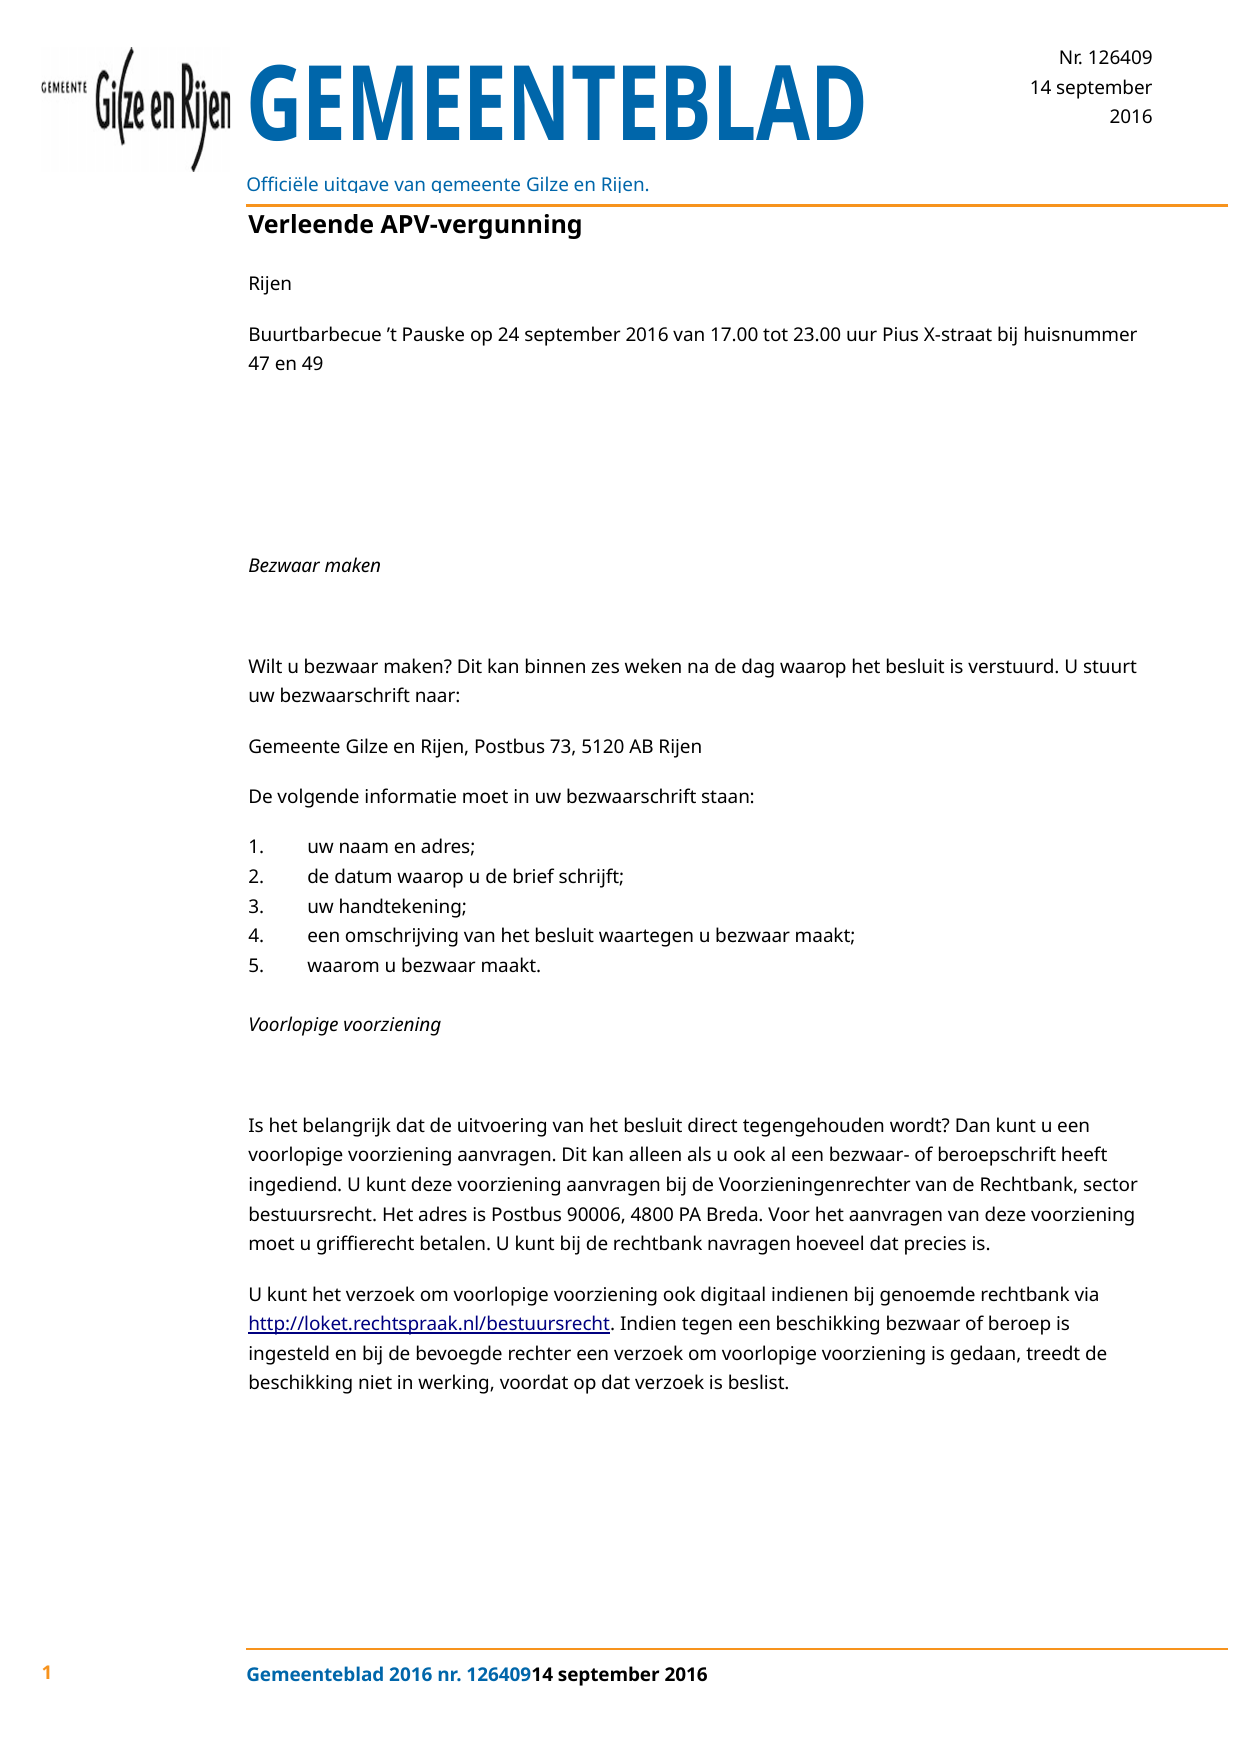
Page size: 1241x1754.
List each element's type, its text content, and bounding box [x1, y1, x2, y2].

list uw handtekening; [248, 893, 1152, 918]
text Voorlopige voorziening [248, 1011, 1152, 1037]
text Gemeente Gilze en Rijen, Postbus 73, 5120 AB Rijen [248, 733, 1152, 758]
list een omschrijving van het besluit waartegen u bezwaar maakt; [248, 922, 1152, 948]
text Wilt u bezwaar maken? Dit kan binnen zes weken na de dag waarop het besluit is verstuurd. U stuurt uw bezwaarschrift naar: [248, 653, 1152, 708]
text Bezwaar maken [248, 552, 1152, 578]
list waarom u bezwaar maakt. [248, 952, 1152, 978]
picture [41, 47, 231, 172]
text Verleende APV-vergunning [248, 207, 1152, 241]
text De volgende informatie moet in uw bezwaarschrift staan: [248, 783, 1152, 809]
text Is het belangrijk dat de uitvoering van het besluit direct tegengehouden wordt? Dan kunt u een voorlopige voorziening aanvragen. Dit kan alleen als u ook al een bezwaar- of beroepschrift heeft ingediend. U kunt deze voorziening aanvragen bij de Voorzieningenrechter van de Rechtbank, sector bestuursrecht. Het adres is Postbus 90006, 4800 PA Breda. Voor het aanvragen van deze voorziening moet u griffierecht betalen. U kunt bij de rechtbank navragen hoeveel dat precies is. [248, 1112, 1152, 1256]
text Rijen [248, 270, 1152, 296]
text U kunt het verzoek om voorlopige voorziening ook digitaal indienen bij genoemde rechtbank via http://loket.rechtspraak.nl/bestuursrecht. Indien tegen een beschikking bezwaar of beroep is ingesteld en bij de bevoegde rechter een verzoek om voorlopige voorziening is gedaan, treedt de beschikking niet in werking, voordat op dat verzoek is beslist. [248, 1281, 1152, 1395]
text Buurtbarbecue ’t Pauske op 24 september 2016 van 17.00 tot 23.00 uur Pius X-straat bij huisnummer 47 en 49 [248, 321, 1152, 376]
list uw naam en adres; [248, 834, 1152, 859]
list de datum waarop u de brief schrijft; [248, 863, 1152, 889]
